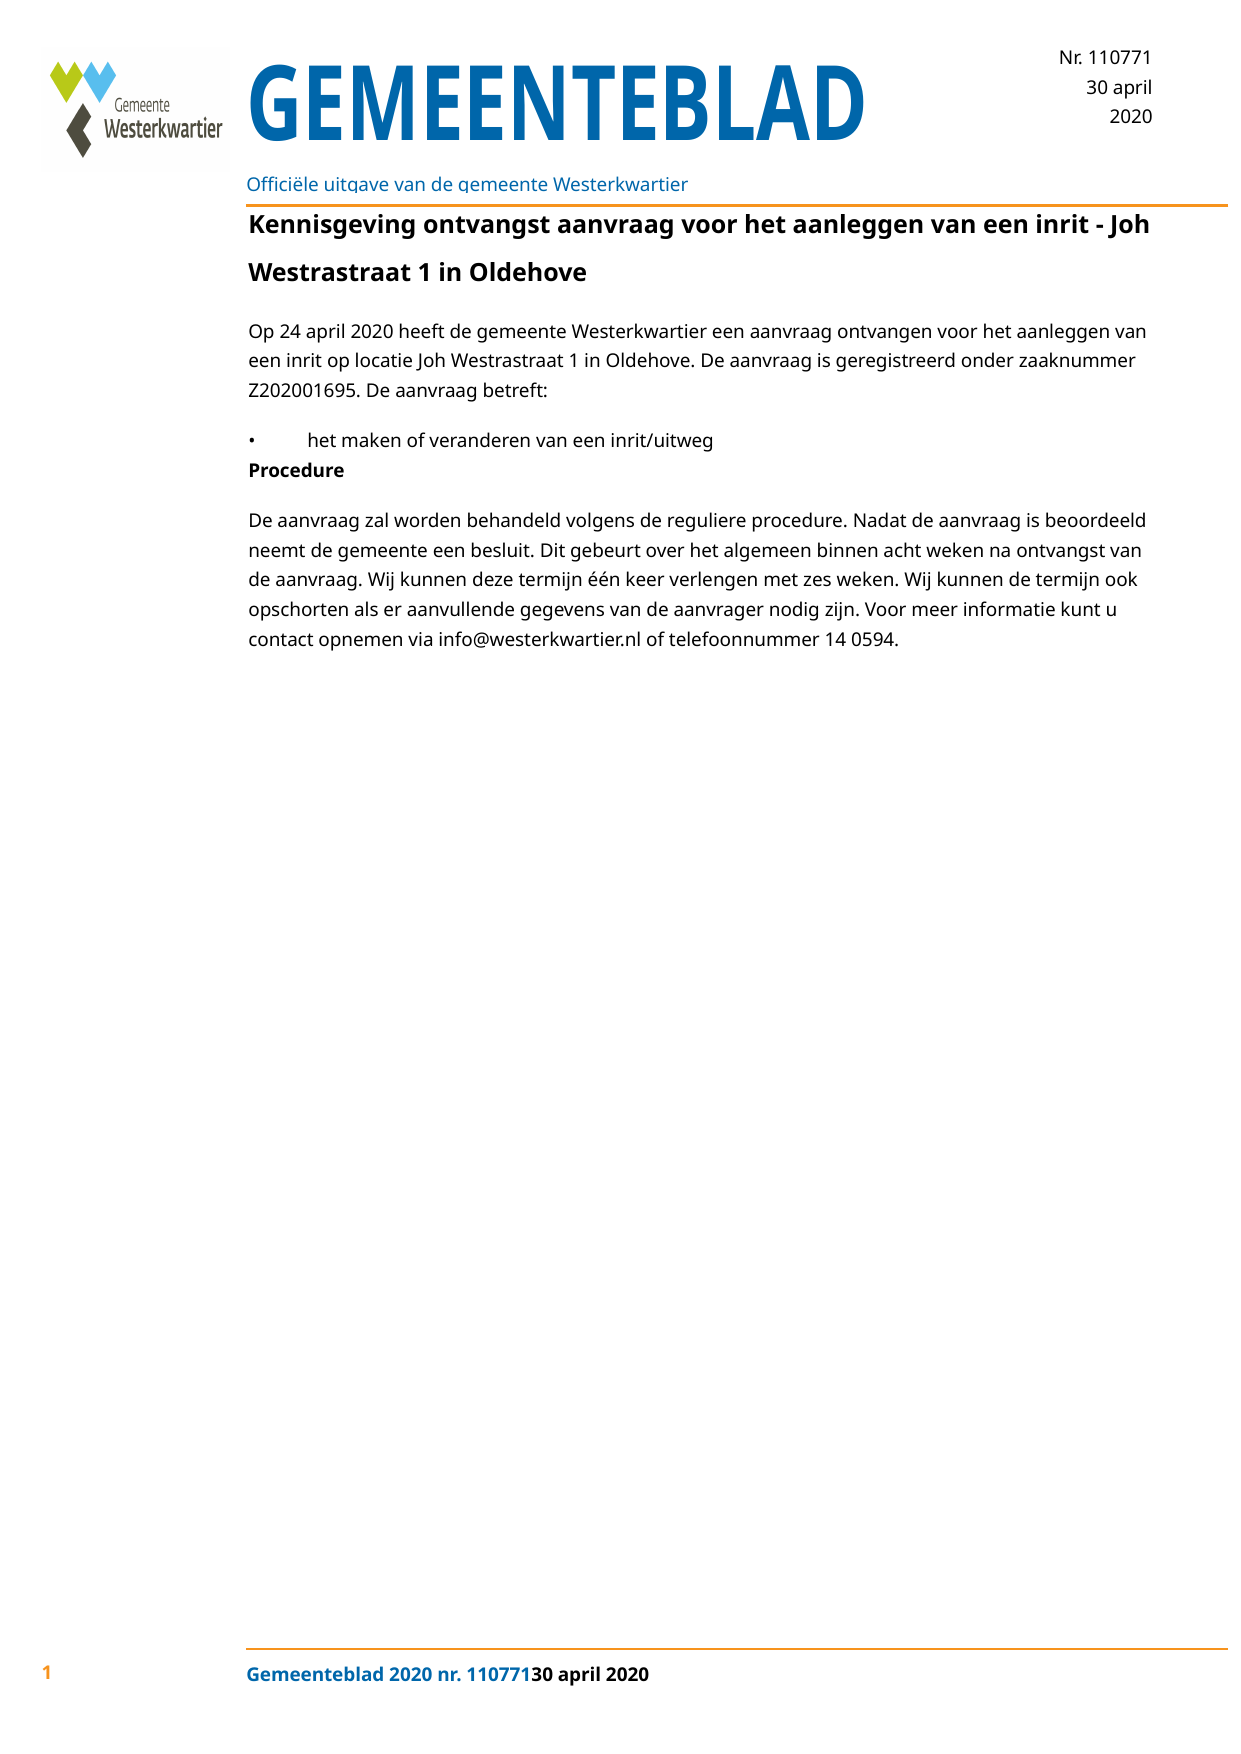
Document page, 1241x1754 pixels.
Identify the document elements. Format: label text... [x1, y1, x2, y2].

text Op 24 april 2020 heeft de gemeente Westerkwartier een aanvraag ontvangen voor het aanleggen van een inrit op locatie Joh Westrastraat 1 in Oldehove. De aanvraag is geregistreerd onder zaaknummer Z202001695. De aanvraag betreft: [248, 318, 1152, 403]
text Procedure [248, 457, 1152, 483]
picture [41, 47, 231, 172]
list het maken of veranderen van een inrit/uitweg [248, 427, 1152, 453]
text De aanvraag zal worden behandeld volgens de reguliere procedure. Nadat de aanvraag is beoordeeld neemt de gemeente een besluit. Dit gebeurt over het algemeen binnen acht weken na ontvangst van de aanvraag. Wij kunnen deze termijn één keer verlengen met zes weken. Wij kunnen de termijn ook opschorten als er aanvullende gegevens van de aanvrager nodig zijn. Voor meer informatie kunt u contact opnemen via info@westerkwartier.nl of telefoonnummer 14 0594. [248, 507, 1152, 652]
text Kennisgeving ontvangst aanvraag voor het aanleggen van een inrit - Joh Westrastraat 1 in Oldehove [248, 207, 1152, 288]
